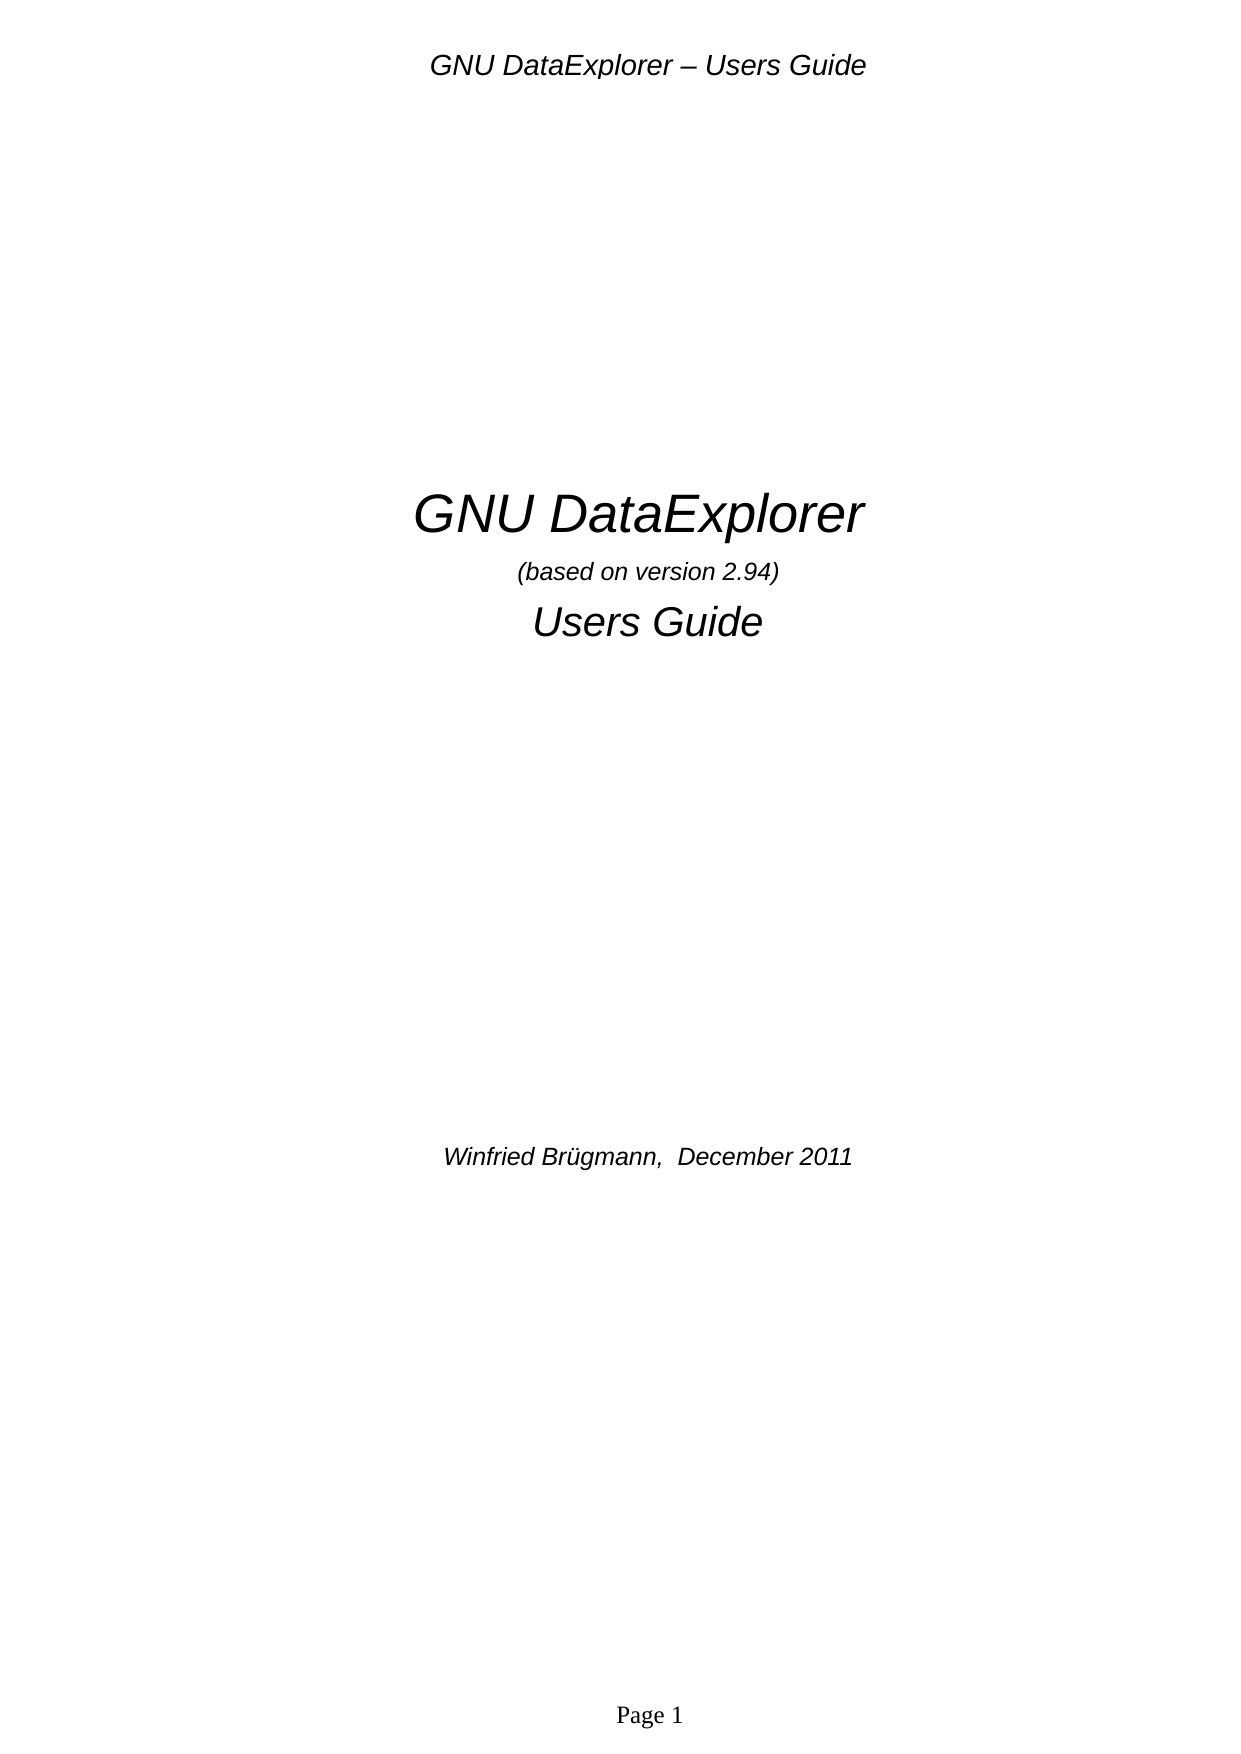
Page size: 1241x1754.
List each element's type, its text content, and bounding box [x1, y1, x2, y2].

text (based on version 2.94) [118, 557, 1181, 585]
text Users Guide [118, 598, 1181, 646]
text Winfried Brügmann, December 2011 [118, 1142, 1181, 1170]
text GNU DataExplorer [118, 482, 1181, 544]
